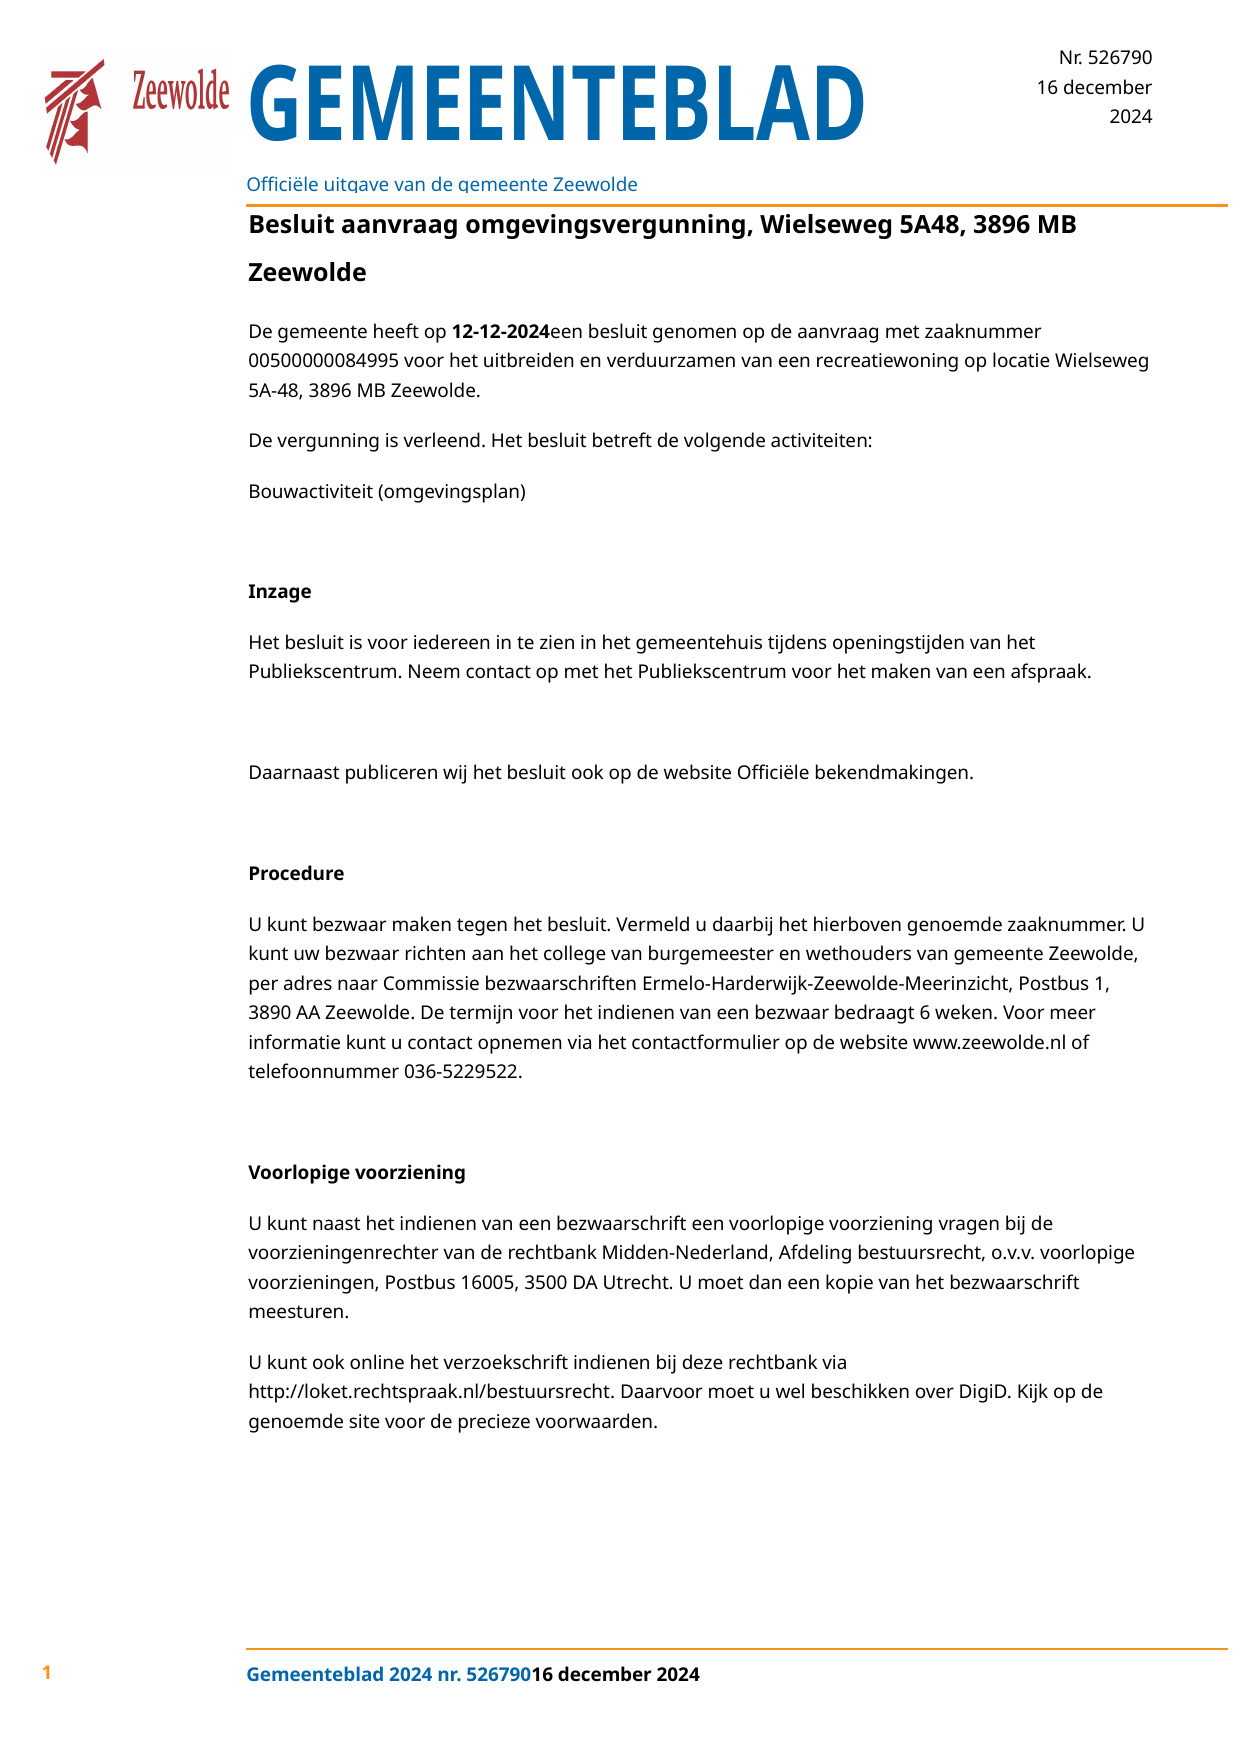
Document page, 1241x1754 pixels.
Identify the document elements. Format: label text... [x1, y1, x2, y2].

text Het besluit is voor iedereen in te zien in het gemeentehuis tijdens openingstijden van het Publiekscentrum. Neem contact op met het Publiekscentrum voor het maken van een afspraak. [248, 629, 1152, 684]
text Daarnaast publiceren wij het besluit ook op de website Officiële bekendmakingen. [248, 759, 1152, 785]
text De vergunning is verleend. Het besluit betreft de volgende activiteiten: [248, 427, 1152, 453]
picture [41, 47, 231, 172]
text De gemeente heeft op 12-12-2024een besluit genomen op de aanvraag met zaaknummer 00500000084995 voor het uitbreiden en verduurzamen van een recreatiewoning op locatie Wielseweg 5A-48, 3896 MB Zeewolde. [248, 318, 1152, 403]
text U kunt bezwaar maken tegen het besluit. Vermeld u daarbij het hierboven genoemde zaaknummer. U kunt uw bezwaar richten aan het college van burgemeester en wethouders van gemeente Zeewolde, per adres naar Commissie bezwaarschriften Ermelo-Harderwijk-Zeewolde-Meerinzicht, Postbus 1, 3890 AA Zeewolde. De termijn voor het indienen van een bezwaar bedraagt 6 weken. Voor meer informatie kunt u contact opnemen via het contactformulier op de website www.zeewolde.nl of telefoonnummer 036-5229522. [248, 911, 1152, 1084]
text Bouwactiviteit (omgevingsplan) [248, 478, 1152, 504]
text U kunt ook online het verzoekschrift indienen bij deze rechtbank via http://loket.rechtspraak.nl/bestuursrecht. Daarvoor moet u wel beschikken over DigiD. Kijk op de genoemde site voor de precieze voorwaarden. [248, 1349, 1152, 1434]
text Voorlopige voorziening [248, 1159, 1152, 1185]
text Besluit aanvraag omgevingsvergunning, Wielseweg 5A48, 3896 MB Zeewolde [248, 207, 1152, 288]
text Procedure [248, 860, 1152, 886]
text U kunt naast het indienen van een bezwaarschrift een voorlopige voorziening vragen bij de voorzieningenrechter van de rechtbank Midden-Nederland, Afdeling bestuursrecht, o.v.v. voorlopige voorzieningen, Postbus 16005, 3500 DA Utrecht. U moet dan een kopie van het bezwaarschrift meesturen. [248, 1210, 1152, 1324]
text Inzage [248, 579, 1152, 604]
